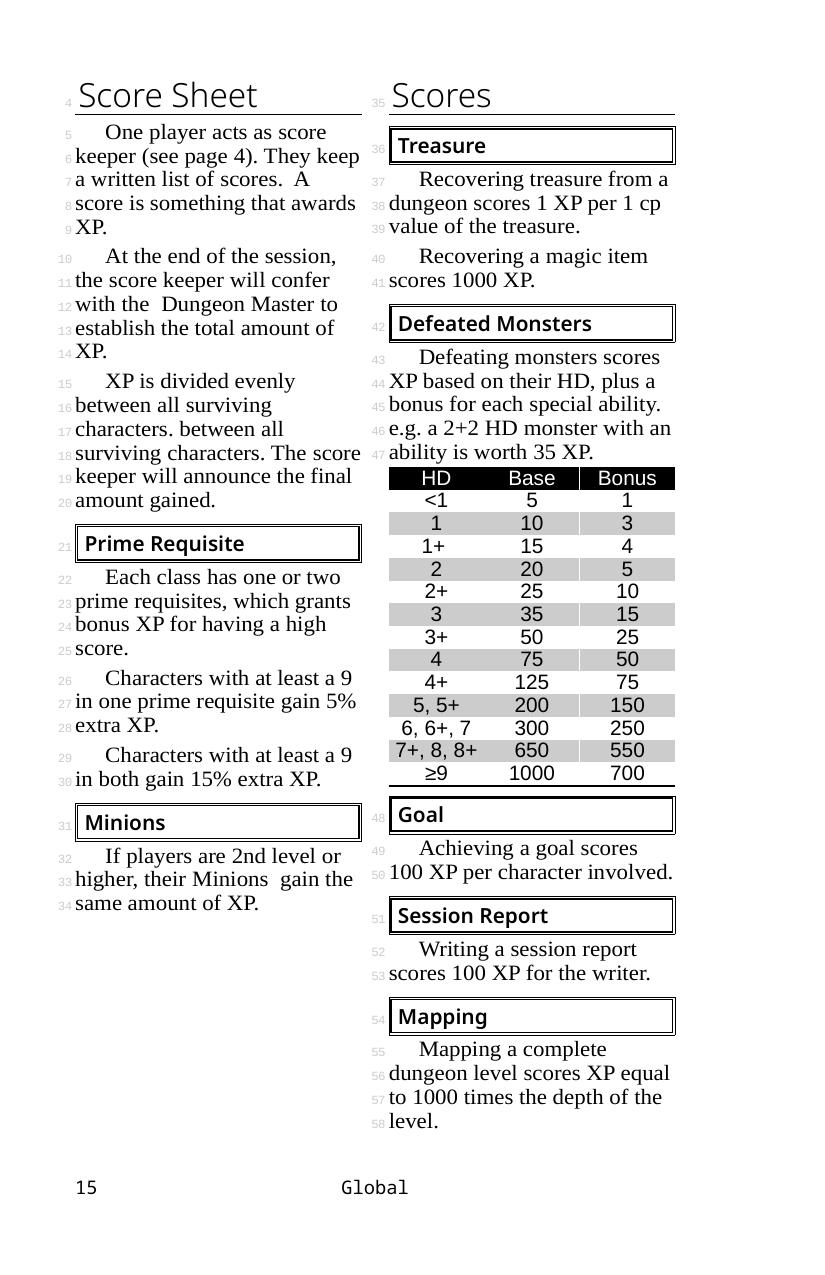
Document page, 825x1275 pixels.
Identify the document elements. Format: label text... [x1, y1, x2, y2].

table_cell 5 [580, 558, 675, 581]
subtitle Treasure [392, 130, 672, 161]
table_cell ≥9 [389, 762, 484, 785]
table_cell 1000 [484, 762, 579, 785]
table_cell 7+, 8, 8+ [389, 740, 484, 762]
table_cell 5 [484, 490, 579, 512]
text Writing a session report scores 100 XP for the writer. [388, 937, 675, 985]
table_cell 3 [580, 512, 675, 535]
text One player acts as score keeper (see page 4). They keep a written list of scores. A score is something that awards XP. [75, 120, 362, 239]
subtitle score sheet [75, 75, 362, 114]
table_cell 300 [484, 717, 579, 739]
table_cell 75 [580, 671, 675, 694]
table_cell 200 [484, 694, 579, 717]
table_cell 15 [580, 603, 675, 626]
table_cell 50 [484, 626, 579, 649]
table_cell 3 [389, 603, 484, 626]
table_cell 2 [389, 558, 484, 581]
text If players are 2nd level or higher, their Minions gain the same amount of XP. [75, 844, 362, 915]
table_cell 250 [580, 717, 675, 739]
text Recovering a magic item scores 1000 XP. [388, 245, 675, 292]
text Characters with at least a 9 in one prime requisite gain 5% extra XP. [75, 666, 362, 737]
subtitle scores [388, 75, 675, 114]
table_cell 4 [580, 535, 675, 558]
table_cell 650 [484, 740, 579, 762]
table_header Bonus [580, 467, 675, 490]
text At the end of the session, the score keeper will confer with the Dungeon Master to establish the total amount of XP. [75, 245, 362, 364]
text Achieving a goal scores 100 XP per character involved. [388, 837, 675, 884]
table_cell 150 [580, 694, 675, 717]
table_cell 25 [484, 581, 579, 603]
table_cell 35 [484, 603, 579, 626]
table_cell 15 [484, 535, 579, 558]
table_cell 20 [484, 558, 579, 581]
table_cell 1+ [389, 535, 484, 558]
table_cell 4 [389, 649, 484, 671]
text Characters with at least a 9 in both gain 15% extra XP. [75, 743, 362, 791]
table_header HD [389, 467, 484, 490]
table_cell 550 [580, 740, 675, 762]
text Each class has one or two prime requisites, which grants bonus XP for having a high score. [75, 565, 362, 660]
table_cell 1 [389, 512, 484, 535]
subtitle Session Report [392, 900, 672, 931]
table_cell 10 [484, 512, 579, 535]
text Recovering treasure from a dungeon scores 1 XP per 1 cp value of the treasure. [388, 168, 675, 239]
table_cell 3+ [389, 626, 484, 649]
table_cell 700 [580, 762, 675, 785]
text XP is divided evenly between all surviving characters. between all surviving characters. The score keeper will announce the final amount gained. [75, 370, 362, 512]
text Defeating monsters scores XP based on their HD, plus a bonus for each special ability. e.g. a 2+2 HD monster with an ability is worth 35 XP. [388, 345, 675, 464]
table_cell 25 [580, 626, 675, 649]
subtitle Defeated Monsters [392, 307, 672, 339]
table_cell 125 [484, 671, 579, 694]
table_cell 1 [580, 490, 675, 512]
subtitle Goal [392, 799, 672, 830]
table_cell 5, 5+ [389, 694, 484, 717]
table_cell 4+ [389, 671, 484, 694]
table_cell 75 [484, 649, 579, 671]
table_cell 6, 6+, 7 [389, 717, 484, 739]
table_header Base [484, 467, 579, 490]
table_cell 10 [580, 581, 675, 603]
table_cell 50 [580, 649, 675, 671]
text Mapping a complete dungeon level scores XP equal to 1000 times the depth of the level. [388, 1038, 675, 1133]
table_cell 2+ [389, 581, 484, 603]
table_cell <1 [389, 490, 484, 512]
subtitle Mapping [392, 1000, 672, 1032]
